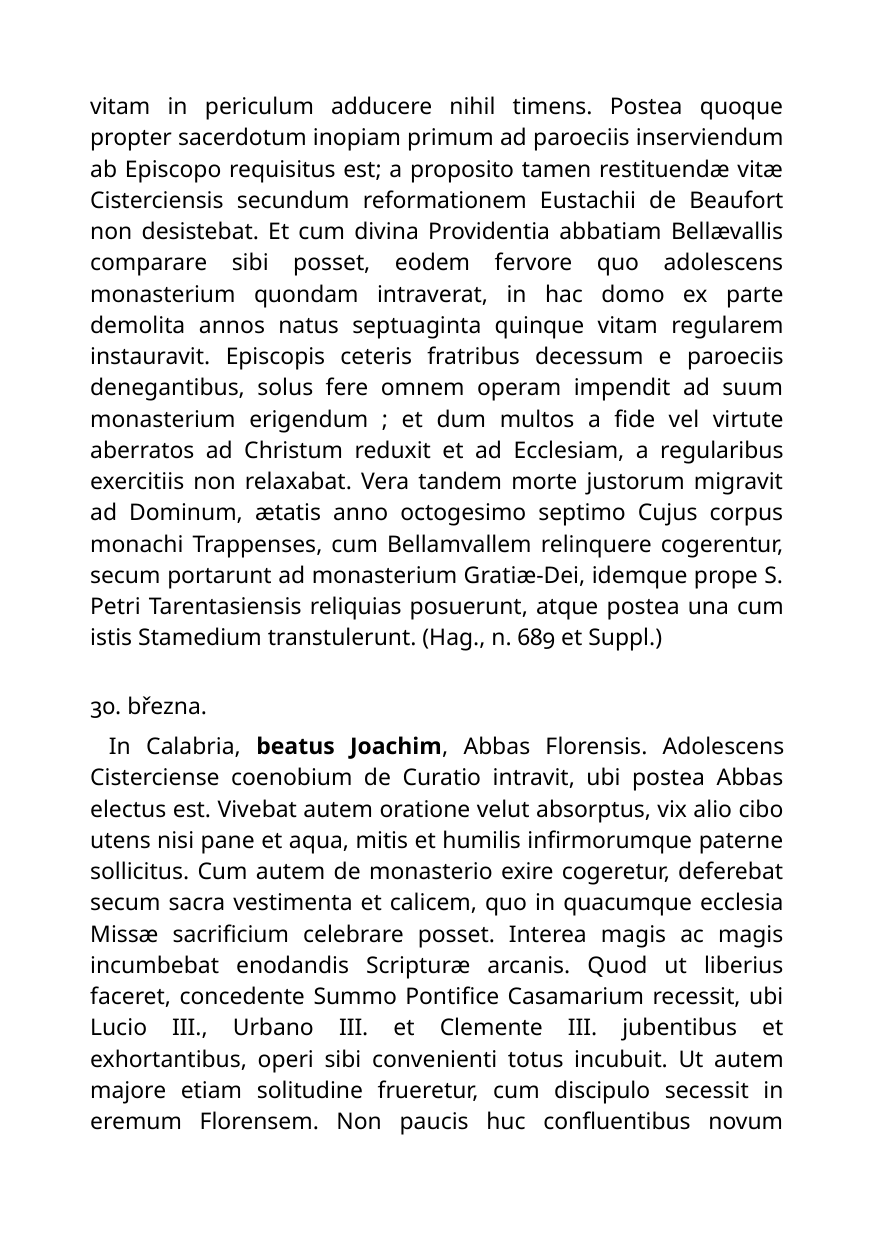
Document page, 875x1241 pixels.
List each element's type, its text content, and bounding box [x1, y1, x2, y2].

text vitam in periculum adducere nihil timens. Postea quoque propter sacerdotum inopiam primum ad paroeciis inserviendum ab Episcopo requisitus est; a proposito tamen restituendæ vitæ Cisterciensis secundum reformationem Eustachii de Beaufort non desistebat. Et cum divina Providentia abbatiam Bellævallis comparare sibi posset, eodem fervore quo adolescens monasterium quondam intraverat, in hac domo ex parte demolita annos natus septua­ginta quinque vitam regularem instauravit. Episcopis ceteris fratribus decessum e paroeciis denegantibus, solus fere omnem operam impendit ad suum monasterium erigendum ; et dum multos a fide vel virtute aberratos ad Christum reduxit et ad Ecclesiam, a regularibus exercitiis non relaxabat. Vera tandem morte justorum migravit ad Dominum, ætatis anno octogesimo septimo Cujus corpus monachi Trappenses, cum Bellamvallem relinquere cogerentur, secum portarunt ad monasterium Gratiæ-Dei, idemque prope S. Petri Tarentasiensis reliquias posuerunt, atque postea una cum istis Stamedium transtulerunt. (Hag., n. 689 et Suppl.) [90, 90, 784, 652]
text 30. března. [90, 690, 784, 721]
text In Calabria, beatus Joachim, Abbas Florensis. Adole­scens Cisterciense coenobium de Curatio intravit, ubi postea Abbas electus est. Vivebat autem oratione velut absorptus, vix alio cibo utens nisi pane et aqua, mitis et humilis infirmorumque paterne sollicitus. Cum autem de monasterio exire cogeretur, deferebat secum sacra vestimenta et calicem, quo in quacumque ecclesia Missæ sacrificium celebrare posset. Interea magis ac magis incumbebat enodandis Scripturæ arcanis. Quod ut liberius faceret, concedente Summo Pontifice Casamarium recessit, ubi Lucio III., Urbano III. et Clemente III. jubentibus et exhortantibus, operi sibi conve­nienti totus incubuit. Ut autem majore etiam solitudine frueretur, cum discipulo secessit in eremum Florensem. Non paucis huc confluentibus novum [90, 730, 784, 1136]
